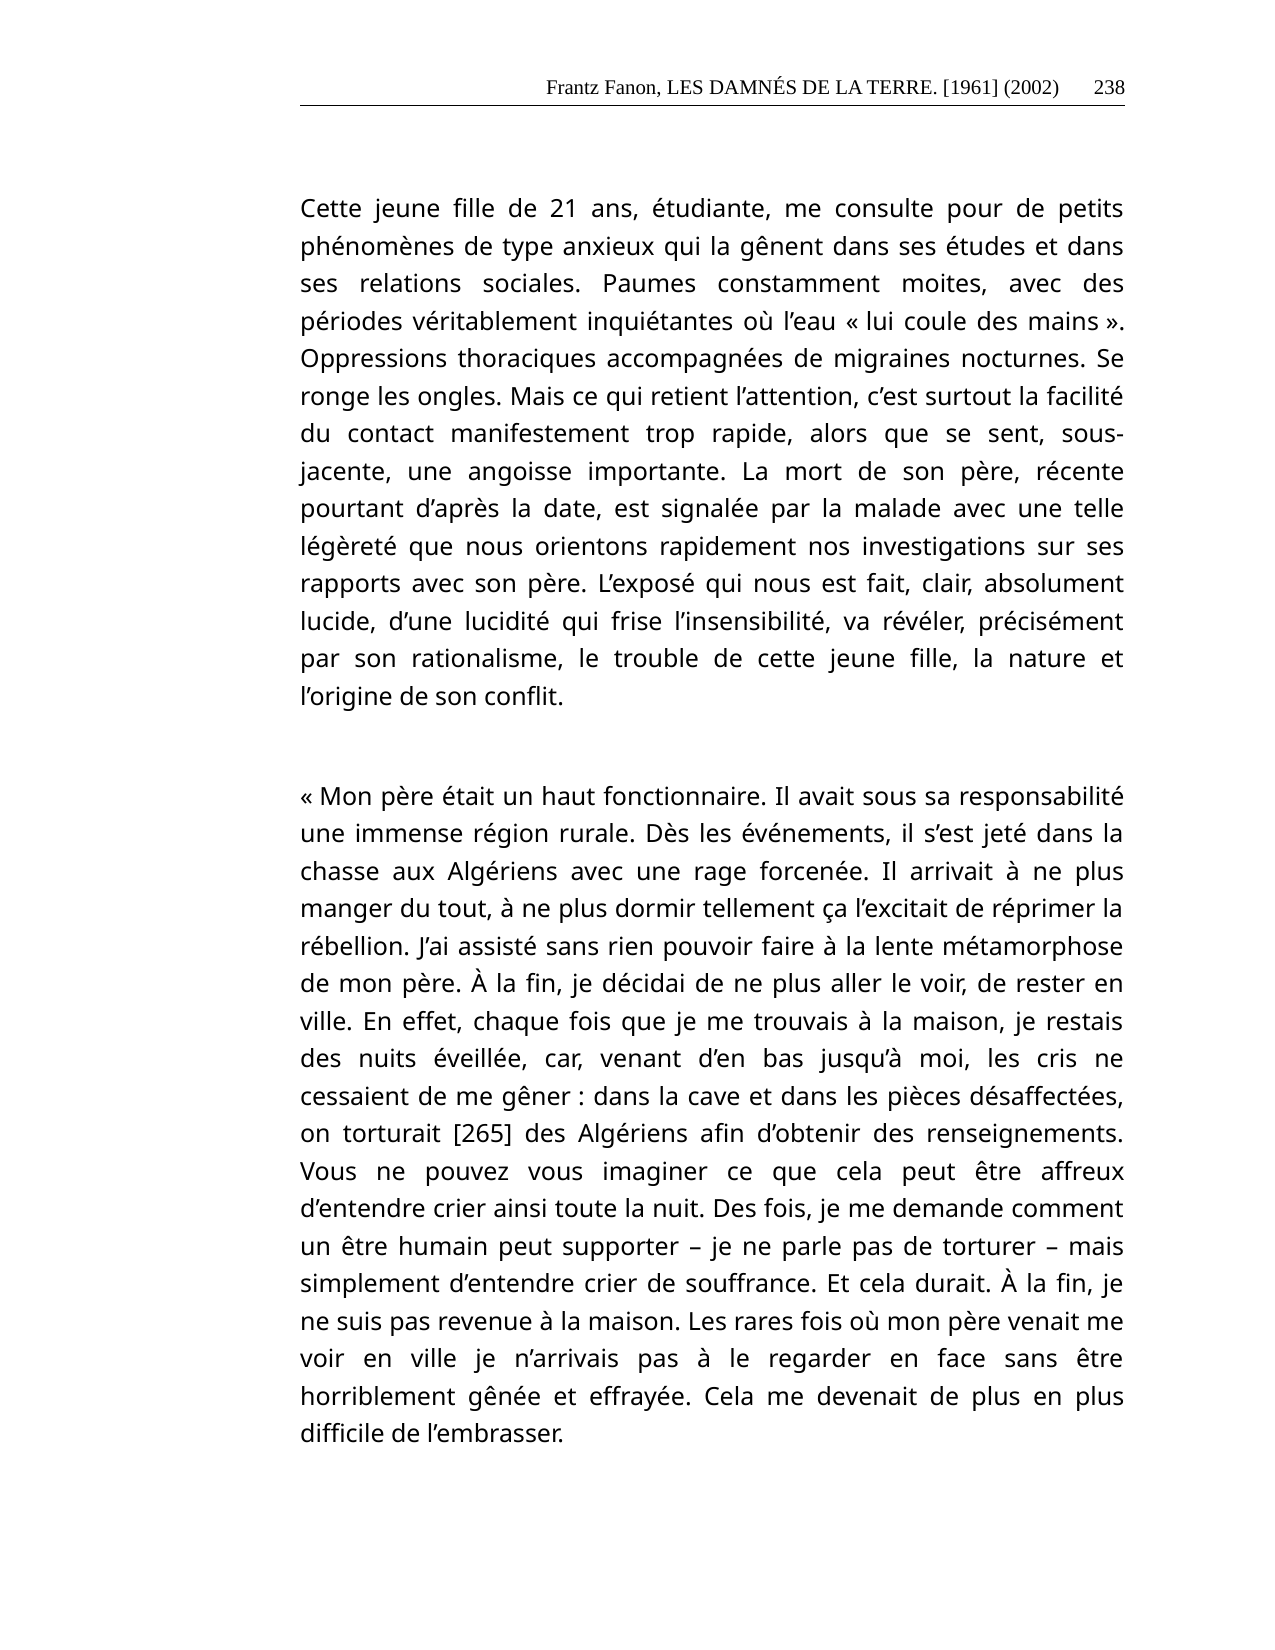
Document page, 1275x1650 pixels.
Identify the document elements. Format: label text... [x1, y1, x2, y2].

text Cette jeune fille de 21 ans, étudiante, me consulte pour de petits phénomènes de type anxieux qui la gênent dans ses études et dans ses relations sociales. Paumes constamment moites, avec des périodes véritablement inquiétantes où l’eau « lui coule des mains ». Oppressions thoraciques accompagnées de migraines nocturnes. Se ronge les ongles. Mais ce qui retient l’attention, c’est surtout la facilité du contact manifestement trop rapide, alors que se sent, sous-jacente, une angoisse importante. La mort de son père, récente pourtant d’après la date, est signalée par la malade avec une telle légèreté que nous orientons rapidement nos investigations sur ses rapports avec son père. L’exposé qui nous est fait, clair, absolument lucide, d’une lucidité qui frise l’insensibilité, va révéler, précisément par son rationalisme, le trouble de cette jeune fille, la nature et l’origine de son conflit. [300, 187, 1125, 712]
text « Mon père était un haut fonctionnaire. Il avait sous sa responsabilité une immense région rurale. Dès les événements, il s’est jeté dans la chasse aux Algériens avec une rage forcenée. Il arrivait à ne plus manger du tout, à ne plus dormir tellement ça l’excitait de réprimer la rébellion. J’ai assisté sans rien pouvoir faire à la lente métamorphose de mon père. À la fin, je décidai de ne plus aller le voir, de rester en ville. En effet, chaque fois que je me trouvais à la maison, je restais des nuits éveillée, car, venant d’en bas jusqu’à moi, les cris ne cessaient de me gêner : dans la cave et dans les pièces désaffectées, on torturait [265] des Algériens afin d’obtenir des renseignements. Vous ne pouvez vous imaginer ce que cela peut être affreux d’entendre crier ainsi toute la nuit. Des fois, je me demande comment un être humain peut supporter – je ne parle pas de torturer – mais simplement d’entendre crier de souffrance. Et cela durait. À la fin, je ne suis pas revenue à la maison. Les rares fois où mon père venait me voir en ville je n’arrivais pas à le regarder en face sans être horriblement gênée et effrayée. Cela me devenait de plus en plus difficile de l’embrasser. [300, 775, 1125, 1450]
